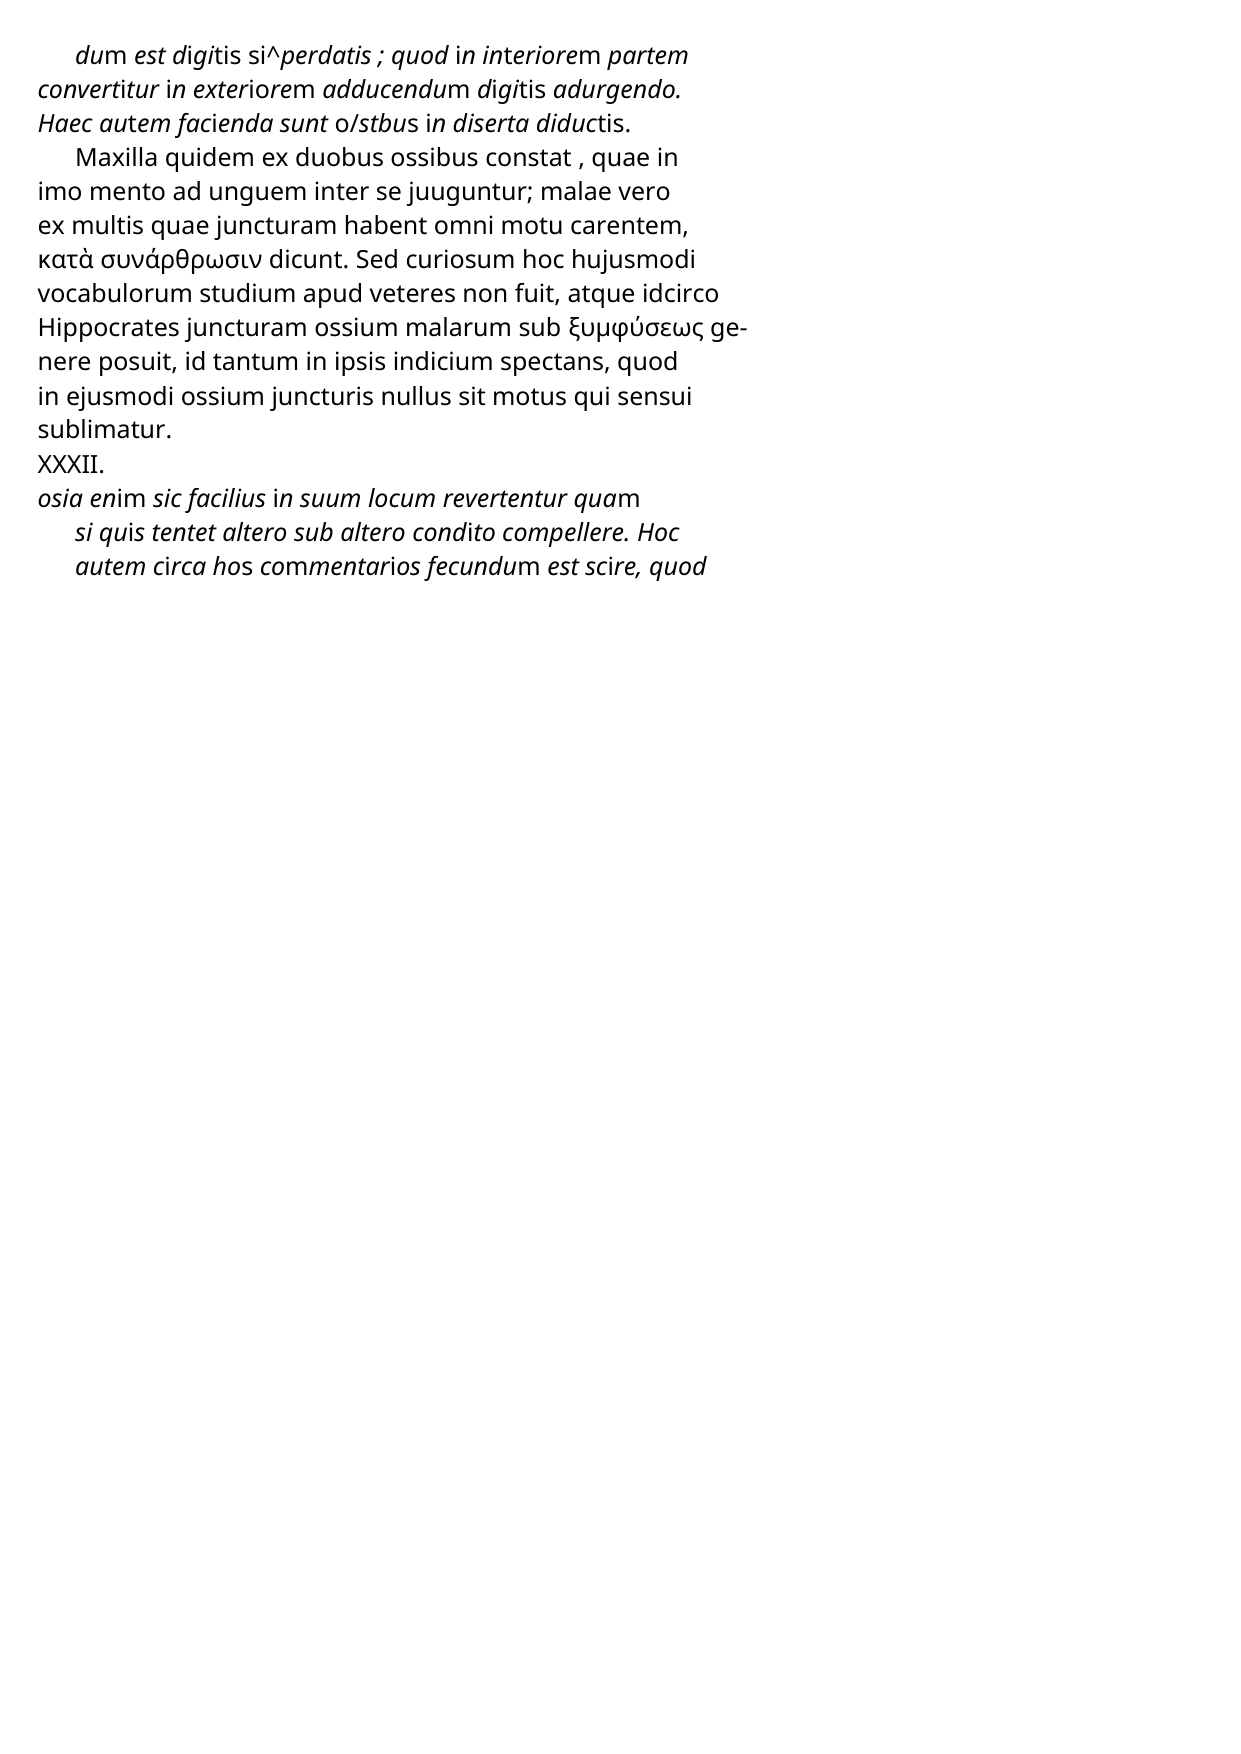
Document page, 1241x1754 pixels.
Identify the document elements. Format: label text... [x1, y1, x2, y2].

text dum est digitis si^perdatis ; quod in interiorem partem convertitur in exteriorem adducendum digitis adurgendo. Haec autem facienda sunt o/stbus in diserta diductis. [37, 37, 1203, 140]
text osia enim sic facilius in suum locum revertentur quam si quis tentet altero sub altero condito compellere. Hoc autem circa hos commentarios fecundum est scire, quod [37, 480, 1203, 582]
text XXXII. [37, 446, 1203, 480]
text Maxilla quidem ex duobus ossibus constat , quae in imo mento ad unguem inter se juuguntur; malae vero ex multis quae juncturam habent omni motu carentem, κατὰ συνάρθρωσιν dicunt. Sed curiosum hoc hujusmodi vocabulorum studium apud veteres non fuit, atque idcirco Hippocrates juncturam ossium malarum sub ξυμφύσεως ge- nere posuit, id tantum in ipsis indicium spectans, quod in ejusmodi ossium juncturis nullus sit motus qui sensui sublimatur. [37, 140, 1203, 446]
